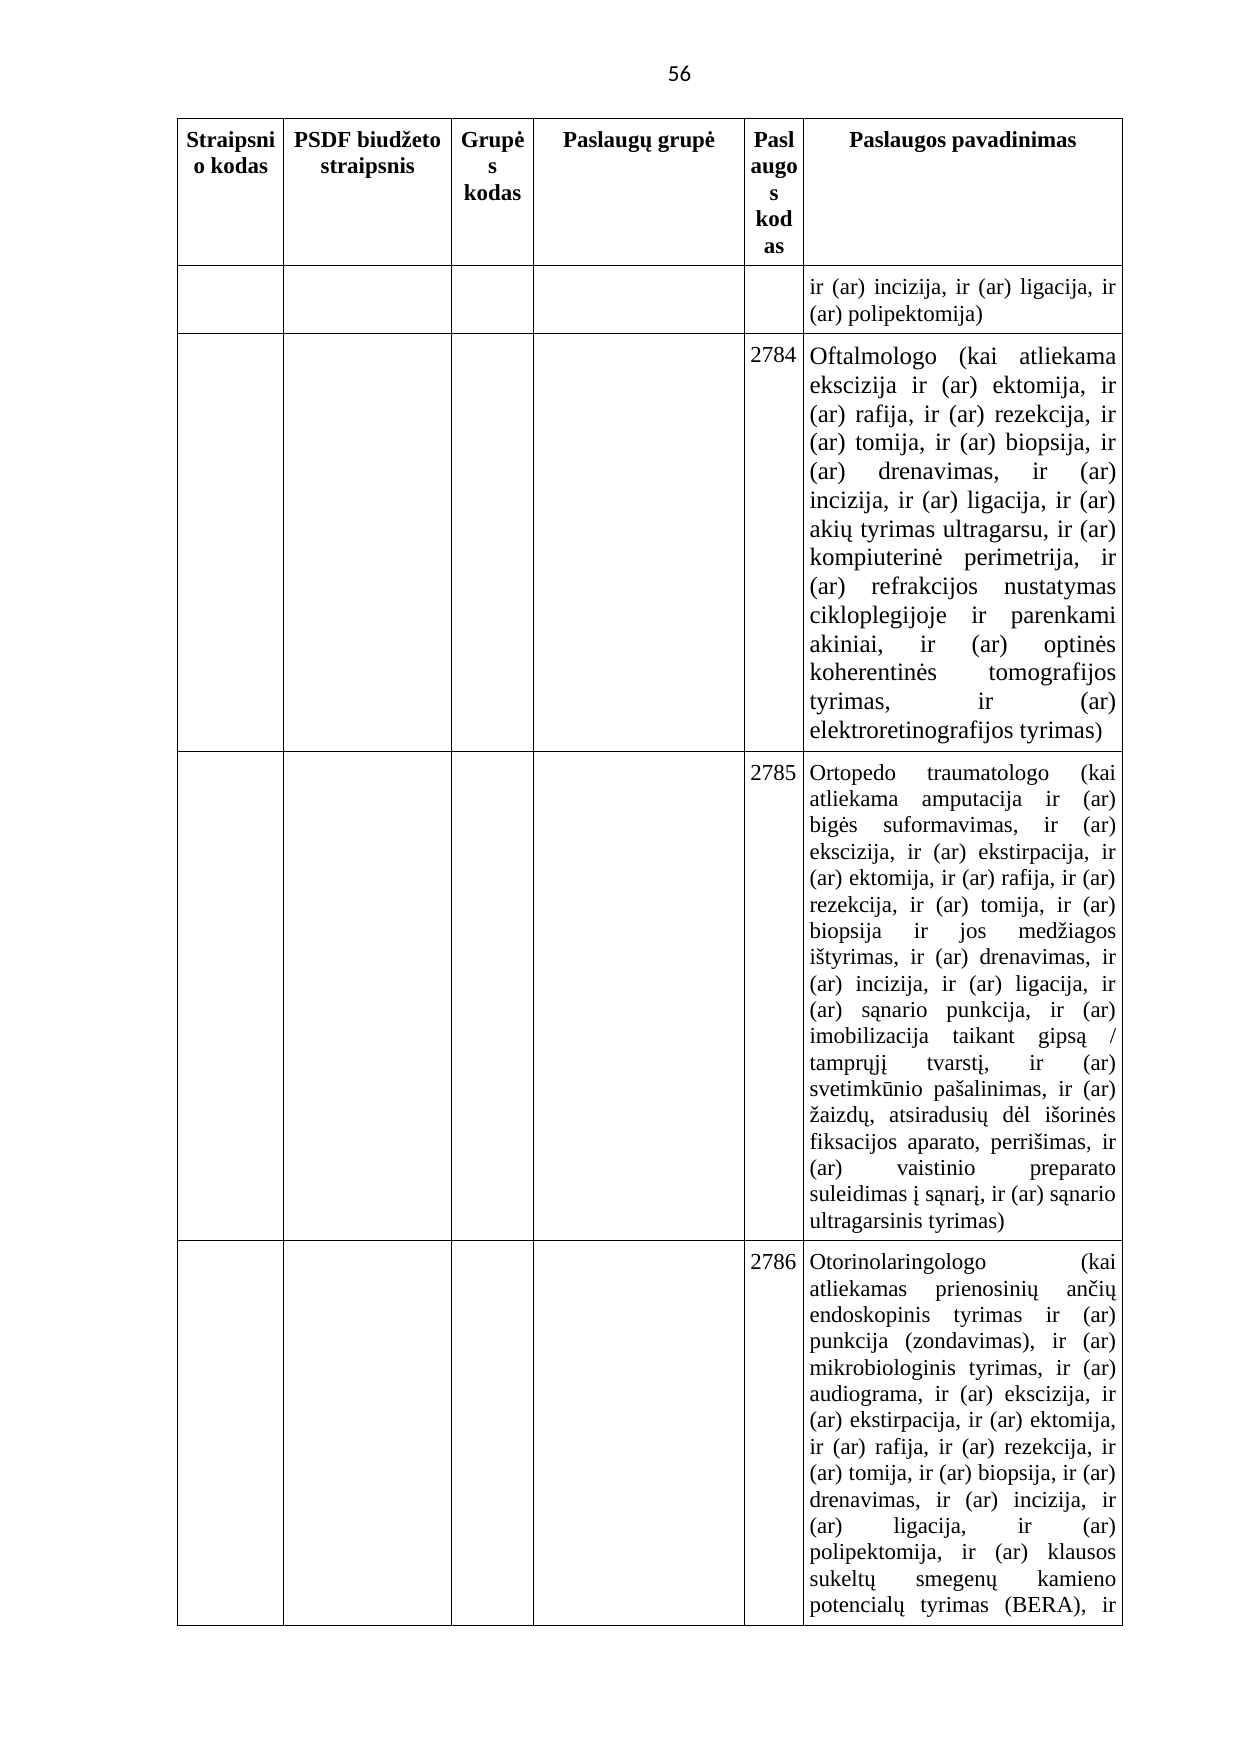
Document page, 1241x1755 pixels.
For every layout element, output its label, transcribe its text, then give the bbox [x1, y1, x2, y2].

table_header Paslaugos pavadinimas [804, 119, 1122, 265]
table_cell [284, 334, 451, 751]
table_cell Otorinolaringologo (kai atliekamas prienosinių ančių endoskopinis tyrimas ir (ar) punkcija (zondavimas), ir (ar) mikrobiologinis tyrimas, ir (ar) audiograma, ir (ar) ekscizija, ir (ar) ekstirpacija, ir (ar) ektomija, ir (ar) rafija, ir (ar) rezekcija, ir (ar) tomija, ir (ar) biopsija, ir (ar) drenavimas, ir (ar) incizija, ir (ar) ligacija, ir (ar) polipektomija, ir (ar) klausos sukeltų smegenų kamieno potencialų tyrimas (BERA), ir [804, 1241, 1122, 1624]
table_cell ir (ar) incizija, ir (ar) ligacija, ir (ar) polipektomija) [804, 266, 1122, 333]
table_cell Oftalmologo (kai atliekama ekscizija ir (ar) ektomija, ir (ar) rafija, ir (ar) rezekcija, ir (ar) tomija, ir (ar) biopsija, ir (ar) drenavimas, ir (ar) incizija, ir (ar) ligacija, ir (ar) akių tyrimas ultragarsu, ir (ar) kompiuterinė perimetrija, ir (ar) refrakcijos nustatymas cikloplegijoje ir parenkami akiniai, ir (ar) optinės koherentinės tomografijos tyrimas, ir (ar) elektroretinografijos tyrimas) [804, 334, 1122, 751]
table_header Paslaugų grupė [534, 119, 744, 265]
table_cell [178, 334, 283, 751]
table_cell [178, 266, 283, 333]
table_cell [178, 752, 283, 1240]
table_header Straipsnio kodas [178, 119, 283, 265]
table_cell [452, 752, 533, 1240]
table_cell [534, 266, 744, 333]
table_cell [534, 752, 744, 1240]
table_cell [534, 334, 744, 751]
table_cell 2784 [745, 334, 803, 751]
table_cell [452, 1241, 533, 1624]
table_header Grupės kodas [452, 119, 533, 265]
table_cell [452, 334, 533, 751]
table_cell [452, 266, 533, 333]
table_cell [284, 266, 451, 333]
table_cell [745, 266, 803, 333]
table_cell Ortopedo traumatologo (kai atliekama amputacija ir (ar) bigės suformavimas, ir (ar) ekscizija, ir (ar) ekstirpacija, ir (ar) ektomija, ir (ar) rafija, ir (ar) rezekcija, ir (ar) tomija, ir (ar) biopsija ir jos medžiagos ištyrimas, ir (ar) drenavimas, ir (ar) incizija, ir (ar) ligacija, ir (ar) sąnario punkcija, ir (ar) imobilizacija taikant gipsą / tamprųjį tvarstį, ir (ar) svetimkūnio pašalinimas, ir (ar) žaizdų, atsiradusių dėl išorinės fiksacijos aparato, perrišimas, ir (ar) vaistinio preparato suleidimas į sąnarį, ir (ar) sąnario ultragarsinis tyrimas) [804, 752, 1122, 1240]
table_cell [178, 1241, 283, 1624]
table_header PSDF biudžeto straipsnis [284, 119, 451, 265]
table_cell 2786 [745, 1241, 803, 1624]
table_cell [284, 752, 451, 1240]
table_cell [534, 1241, 744, 1624]
table_header Paslaugos kodas [745, 119, 803, 265]
table_cell 2785 [745, 752, 803, 1240]
table_cell [284, 1241, 451, 1624]
